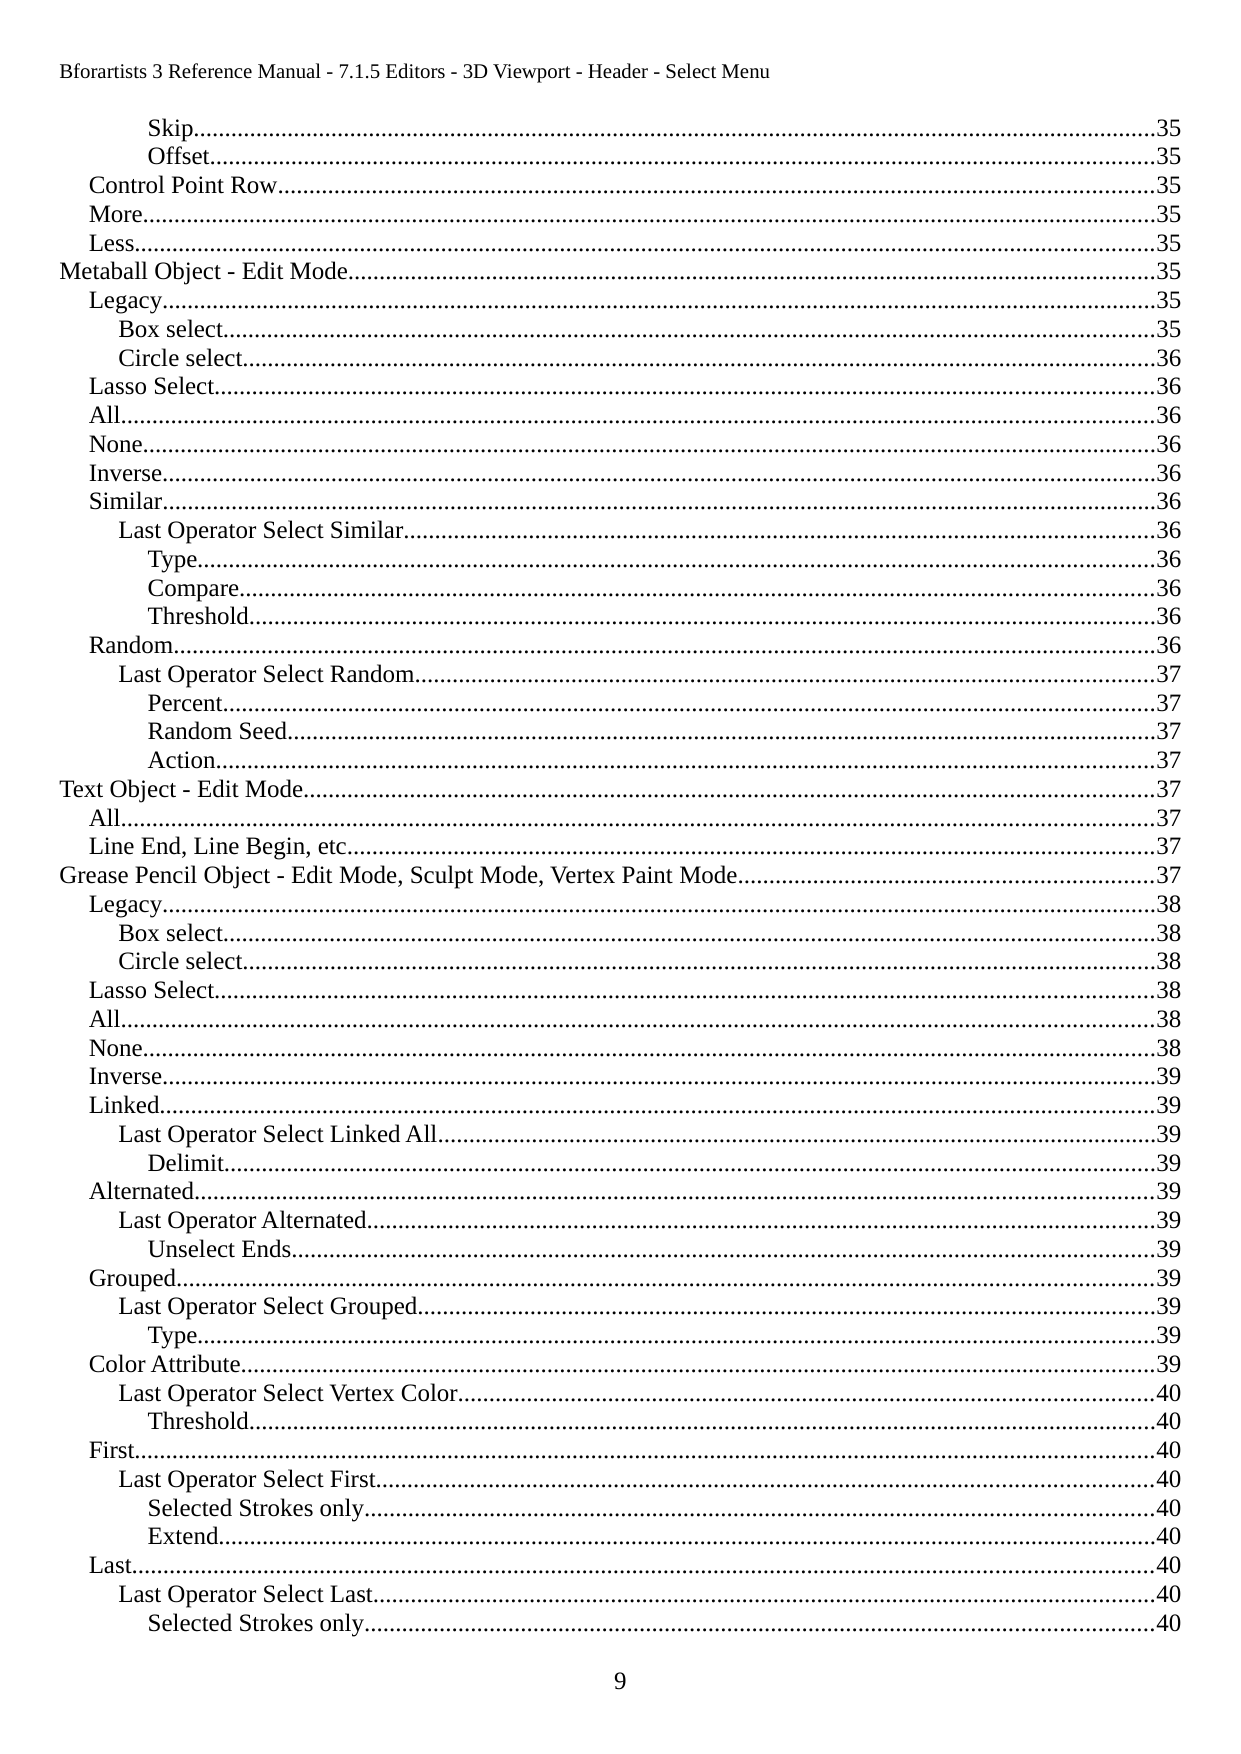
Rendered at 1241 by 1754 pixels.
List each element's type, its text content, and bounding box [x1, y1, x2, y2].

text First 40 [88, 1435, 1181, 1464]
text Skip 35 [147, 113, 1181, 141]
text None 36 [88, 429, 1181, 458]
text Circle select 36 [118, 343, 1181, 371]
text Random 36 [88, 630, 1181, 659]
text Last Operator Select Last 40 [118, 1579, 1181, 1608]
text Inverse 39 [88, 1061, 1181, 1090]
text Delimit 39 [147, 1148, 1181, 1176]
text Metaball Object - Edit Mode 35 [59, 256, 1181, 285]
text All 38 [88, 1004, 1181, 1033]
text Alternated 39 [88, 1176, 1181, 1205]
text Last Operator Select First 40 [118, 1464, 1181, 1493]
text More 35 [88, 199, 1181, 228]
text Circle select 38 [118, 946, 1181, 975]
text Last Operator Alternated 39 [118, 1205, 1181, 1234]
text Inverse 36 [88, 458, 1181, 486]
text Grease Pencil Object - Edit Mode, Sculpt Mode, Vertex Paint Mode 37 [59, 860, 1181, 889]
text Type 39 [147, 1320, 1181, 1349]
text Last Operator Select Random 37 [118, 659, 1181, 688]
text Text Object - Edit Mode 37 [59, 774, 1181, 803]
text Line End, Line Begin, etc. 37 [88, 831, 1181, 860]
text Lasso Select 36 [88, 371, 1181, 400]
text Less 35 [88, 228, 1181, 256]
text All 37 [88, 803, 1181, 831]
text Legacy 35 [88, 285, 1181, 314]
text Color Attribute 39 [88, 1349, 1181, 1378]
text Box select 35 [118, 314, 1181, 343]
text Box select 38 [118, 918, 1181, 946]
text Grouped 39 [88, 1263, 1181, 1291]
text All 36 [88, 400, 1181, 429]
text Control Point Row 35 [88, 170, 1181, 199]
text Threshold 40 [147, 1406, 1181, 1435]
text Percent 37 [147, 688, 1181, 716]
text Selected Strokes only 40 [147, 1493, 1181, 1521]
text Random Seed 37 [147, 716, 1181, 745]
text Threshold 36 [147, 601, 1181, 630]
text Last 40 [88, 1550, 1181, 1579]
text Type 36 [147, 544, 1181, 573]
text Lasso Select 38 [88, 975, 1181, 1004]
text Selected Strokes only 40 [147, 1608, 1181, 1636]
text Offset 35 [147, 141, 1181, 170]
text Similar 36 [88, 486, 1181, 515]
text Last Operator Select Linked All 39 [118, 1119, 1181, 1148]
text Action 37 [147, 745, 1181, 774]
text None 38 [88, 1033, 1181, 1061]
text Last Operator Select Vertex Color 40 [118, 1378, 1181, 1406]
text Last Operator Select Grouped 39 [118, 1291, 1181, 1320]
text Legacy 38 [88, 889, 1181, 918]
text Last Operator Select Similar 36 [118, 515, 1181, 544]
text Compare 36 [147, 573, 1181, 601]
text Unselect Ends 39 [147, 1234, 1181, 1263]
text Extend 40 [147, 1521, 1181, 1550]
text Linked 39 [88, 1090, 1181, 1119]
